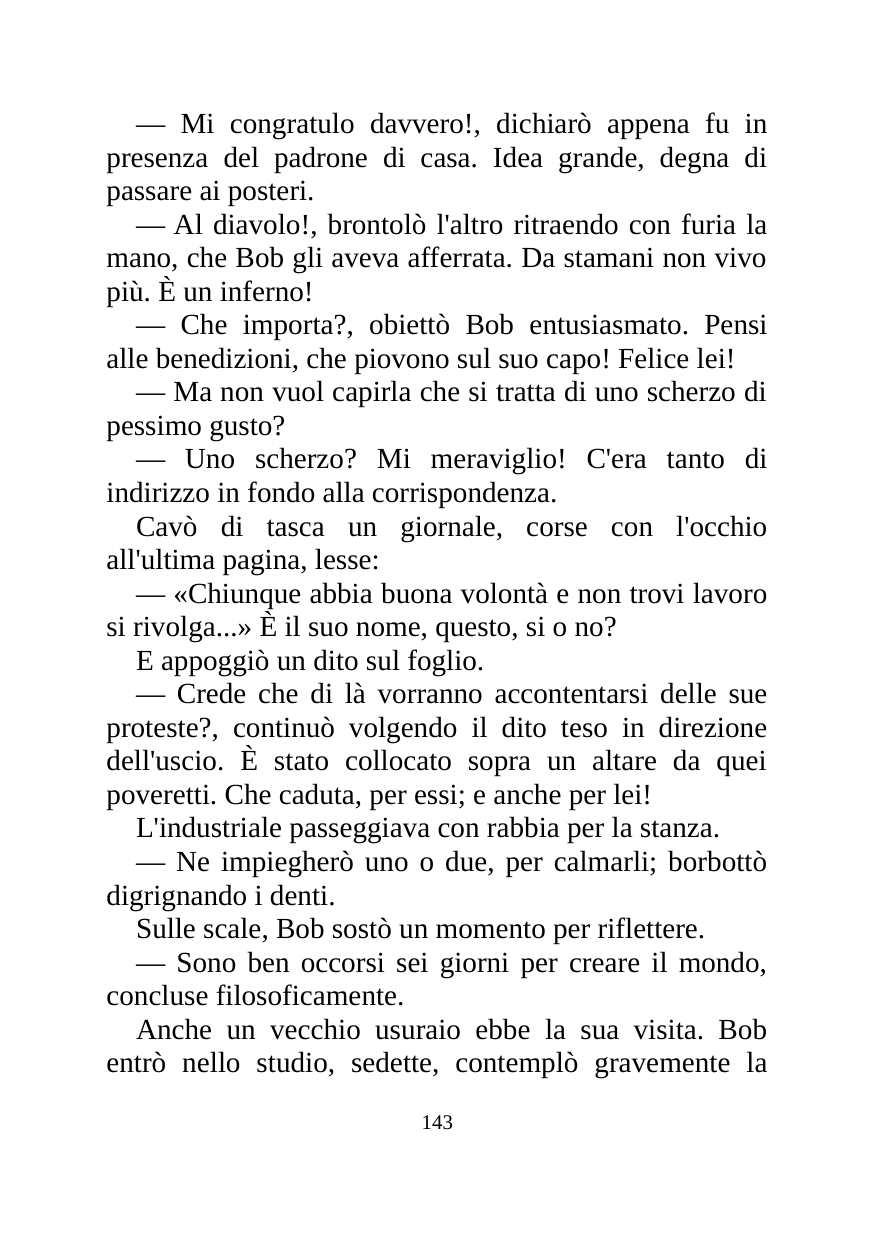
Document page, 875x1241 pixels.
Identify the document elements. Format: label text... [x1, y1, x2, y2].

text — «Chiunque abbia buona volontà e non trovi lavoro si rivolga...» È il suo nome, questo, si o no? [106, 576, 768, 643]
text L'industriale passeggiava con rabbia per la stanza. [106, 811, 768, 844]
text — Crede che di là vorranno accontentarsi delle sue proteste?, continuò volgendo il dito teso in direzione dell'uscio. È stato collocato sopra un altare da quei poveretti. Che caduta, per essi; e anche per lei! [106, 676, 768, 811]
text — Ne impiegherò uno o due, per calmarli; borbottò digrignando i denti. [106, 844, 768, 911]
text — Sono ben occorsi sei giorni per creare il mondo, concluse filosoficamente. [106, 945, 768, 1012]
text — Uno scherzo? Mi meraviglio! C'era tanto di indirizzo in fondo alla corrispondenza. [106, 442, 768, 509]
text Cavò di tasca un giornale, corse con l'occhio all'ultima pagina, lesse: [106, 509, 768, 576]
text — Al diavolo!, brontolò l'altro ritraendo con furia la mano, che Bob gli aveva afferrata. Da stamani non vivo più. È un inferno! [106, 207, 768, 307]
text E appoggiò un dito sul foglio. [106, 643, 768, 676]
text Sulle scale, Bob sostò un momento per riflettere. [106, 911, 768, 945]
text — Mi congratulo davvero!, dichiarò appena fu in presenza del padrone di casa. Idea grande, degna di passare ai posteri. [106, 106, 768, 207]
text Anche un vecchio usuraio ebbe la sua visita. Bob entrò nello studio, sedette, contemplò gravemente la [106, 1012, 768, 1079]
text — Che importa?, obiettò Bob entusiasmato. Pensi alle benedizioni, che piovono sul suo capo! Felice lei! [106, 307, 768, 374]
text — Ma non vuol capirla che si tratta di uno scherzo di pessimo gusto? [106, 374, 768, 442]
